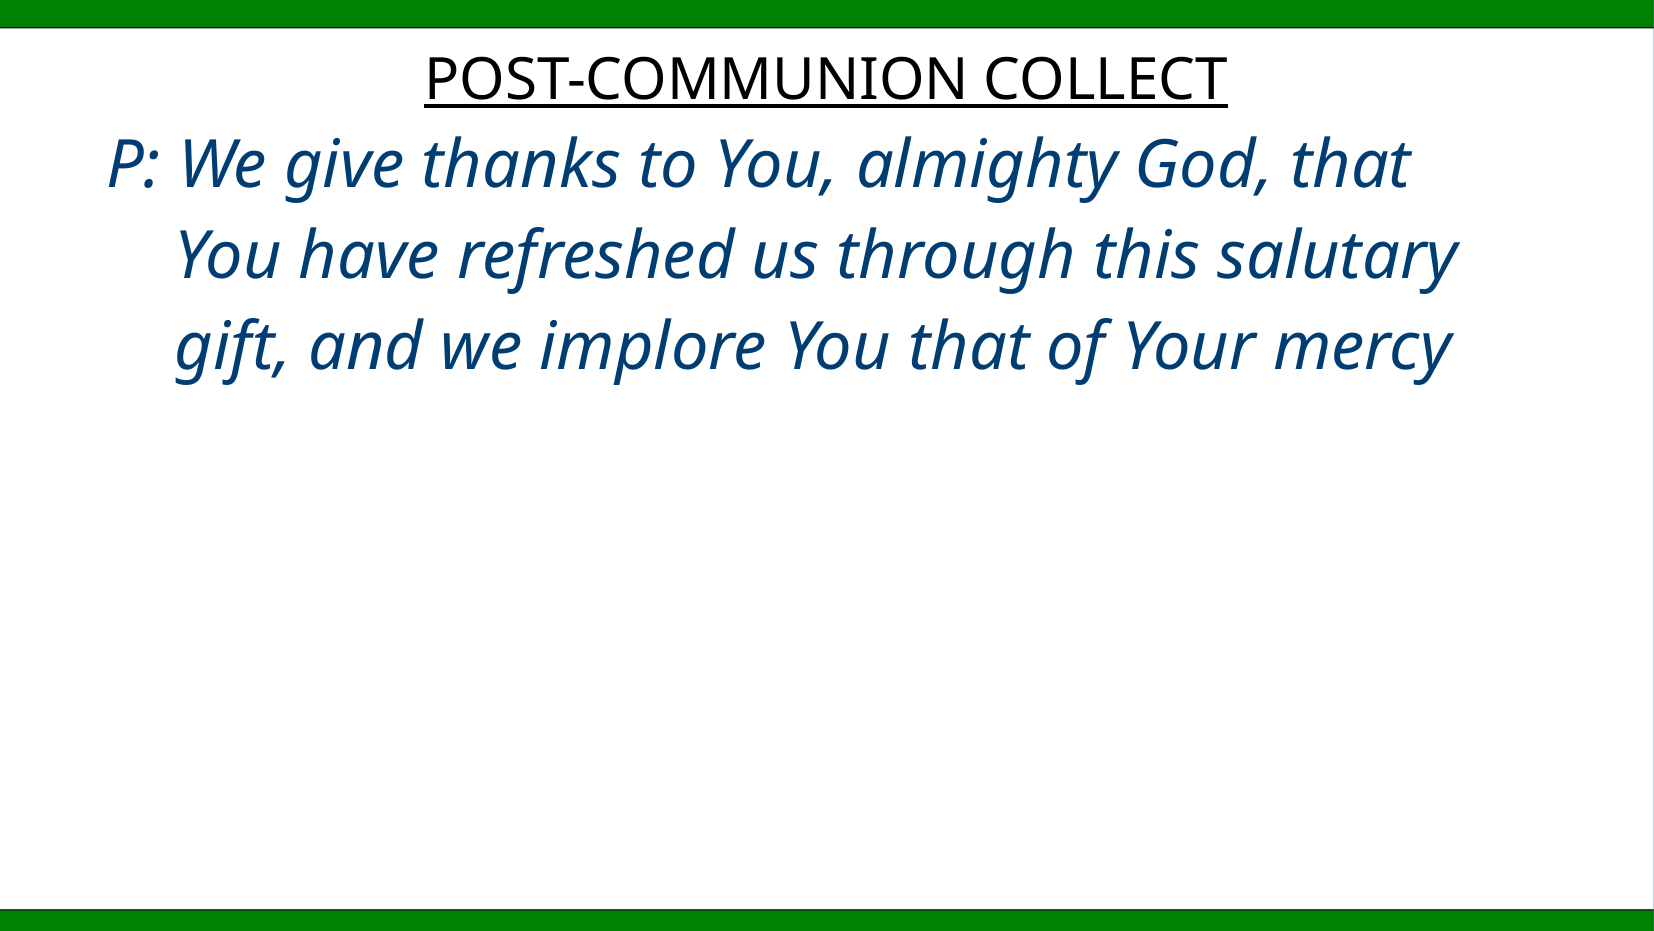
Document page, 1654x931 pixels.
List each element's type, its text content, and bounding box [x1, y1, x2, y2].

picture [0, 0, 1654, 931]
text_box POST-COMMUNION COLLECT P: We give thanks to You, almighty God, that You have refreshed us through this salutary gift, and we implore You that of Your mercy [91, 30, 1562, 407]
